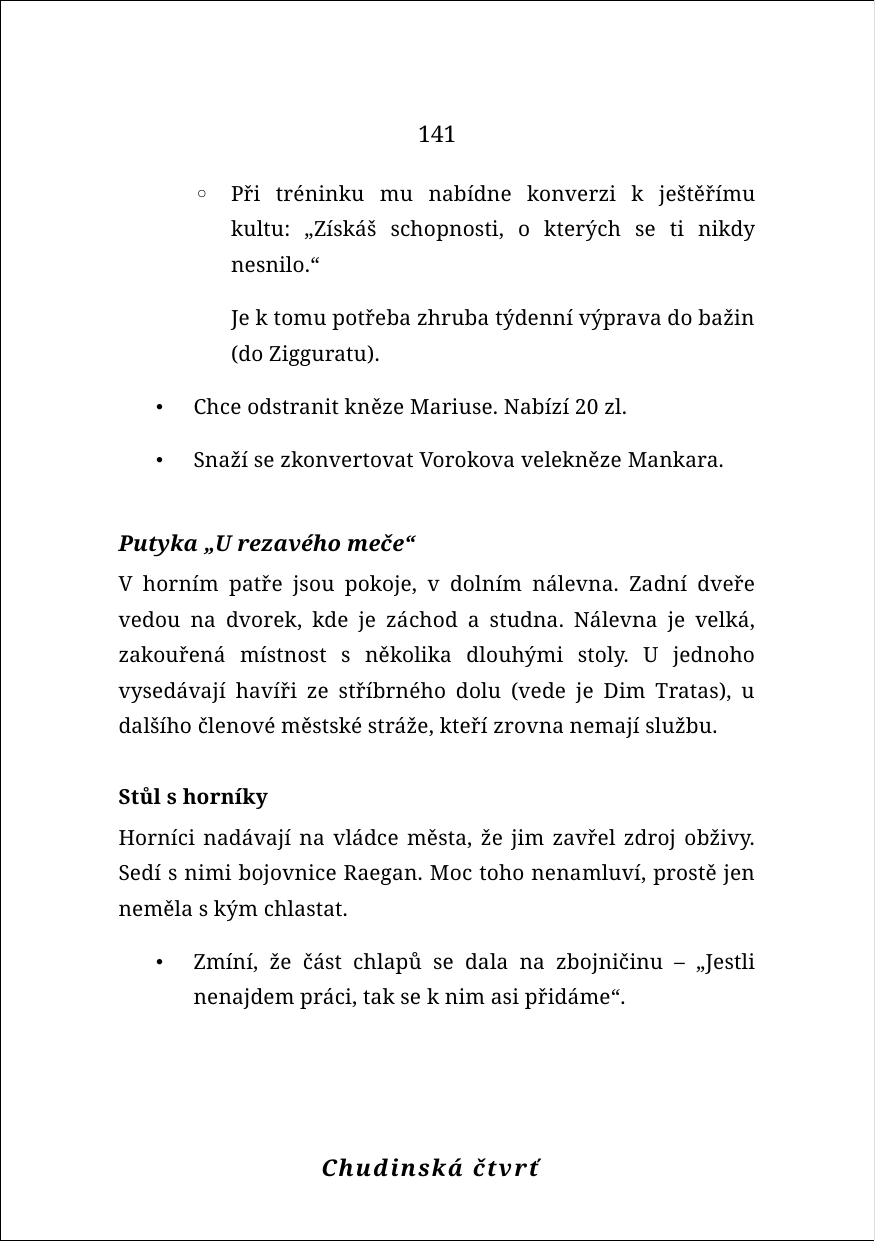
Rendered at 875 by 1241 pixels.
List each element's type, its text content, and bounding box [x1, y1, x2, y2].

subtitle Putyka „U rezavého meče“ [118, 528, 756, 558]
subtitle Stůl s horníky [118, 782, 756, 811]
text Horníci nadávají na vládce města, že jim zavřel zdroj obživy. Sedí s nimi bojovnice Raegan. Moc toho nenamluví, prostě jen neměla s kým chlastat. [118, 823, 756, 922]
text V horním patře jsou pokoje, v dolním nálevna. Zadní dveře vedou na dvorek, kde je záchod a studna. Nálevna je velká, zakouřená místnost s několika dlouhými stoly. U jednoho vysedávají havíři ze stříbrného dolu (vede je Dim Tratas), u dalšího členové městské stráže, kteří zrovna nemají službu. [118, 569, 756, 740]
list Při tréninku mu nabídne konverzi k ještěřímu kultu: „Získáš schopnosti, o kterých se ti nikdy nesnilo.“ [193, 179, 756, 278]
list Zmíní, že část chlapů se dala na zbojničinu – „Jestli nenajdem práci, tak se k nim asi přidáme“. [156, 947, 756, 1011]
list Chce odstranit kněze Mariuse. Nabízí 20 zl. [156, 392, 756, 420]
list Je k tomu potřeba zhruba týdenní výprava do bažin (do Zigguratu). [193, 303, 756, 367]
list Snaží se zkonvertovat Vorokova velekněze Mankara. [156, 445, 756, 474]
